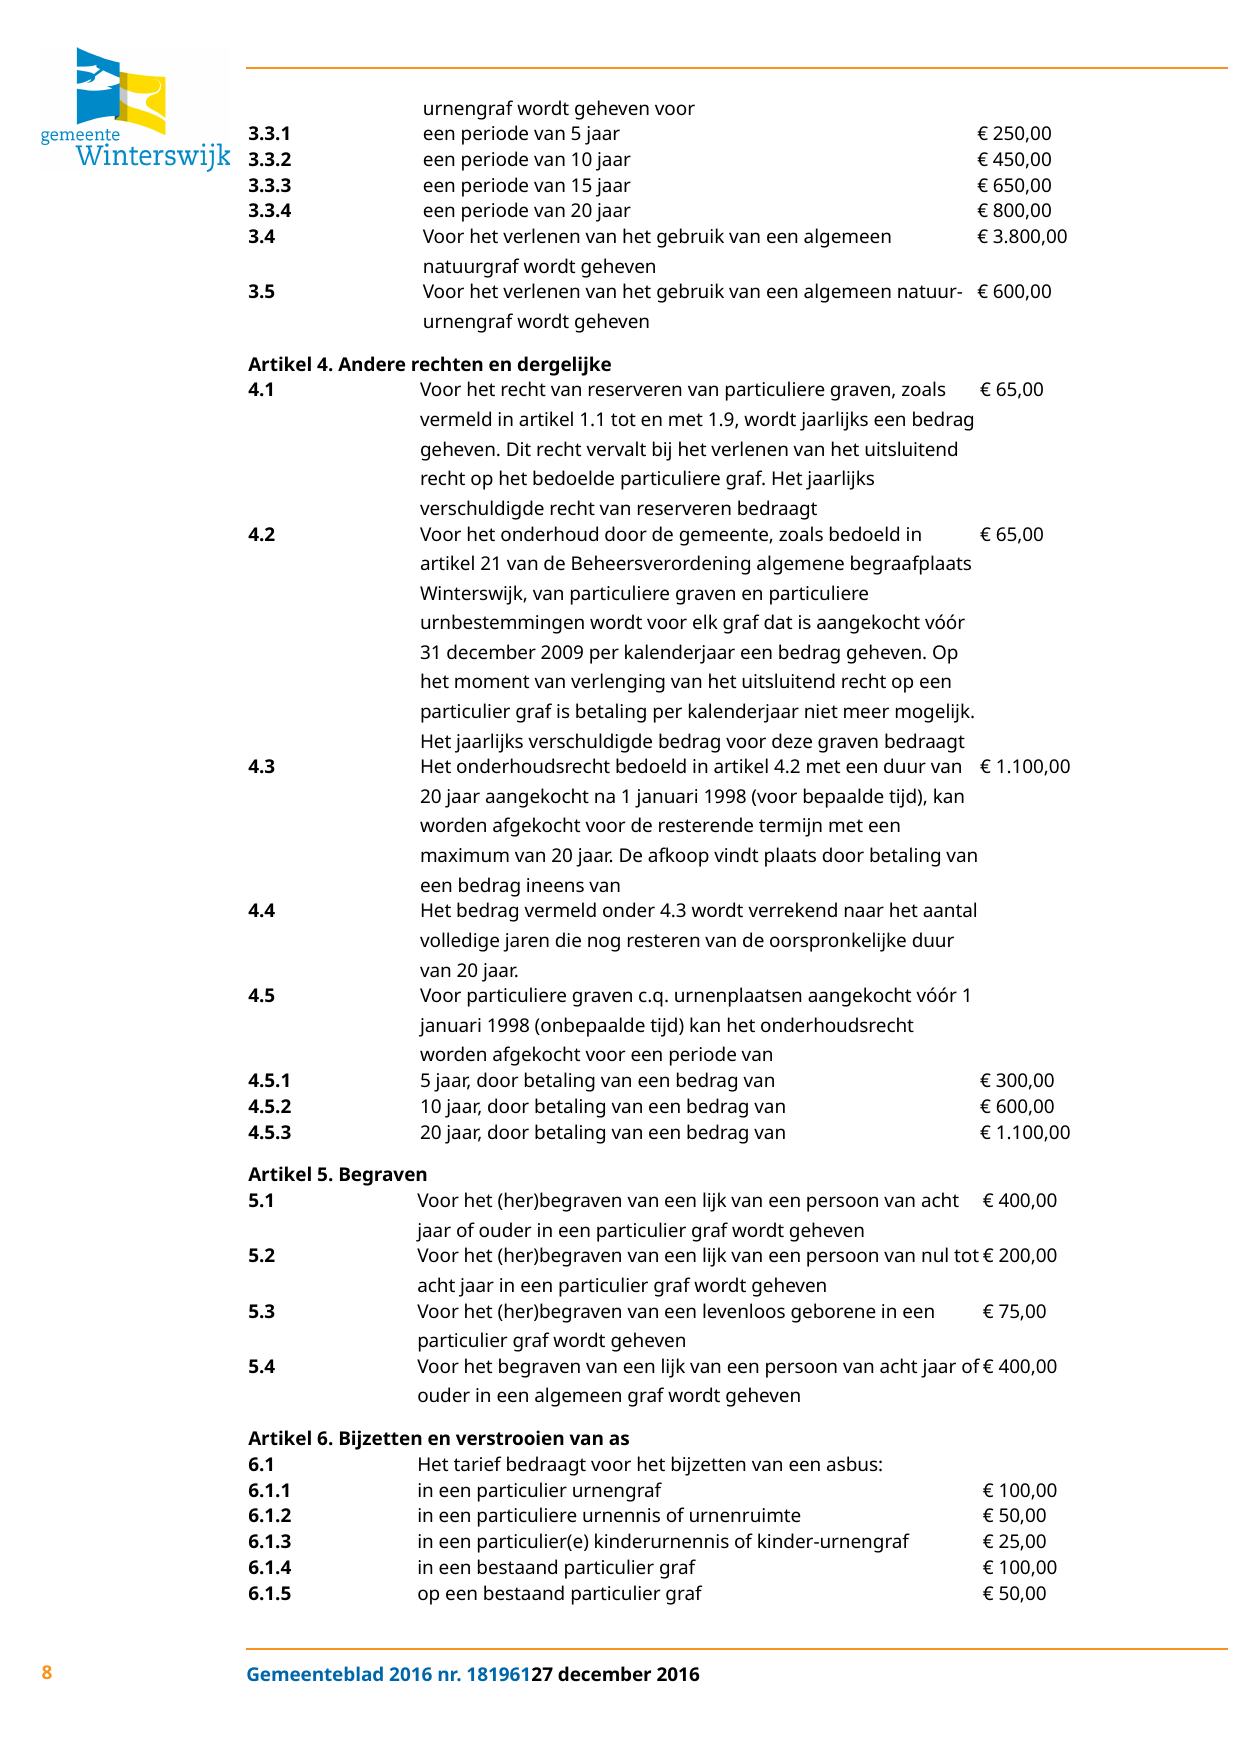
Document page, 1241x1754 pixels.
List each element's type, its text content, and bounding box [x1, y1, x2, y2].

table_cell 3.5 [248, 279, 423, 334]
table_cell € 450,00 [977, 146, 1152, 172]
table_cell [980, 983, 1152, 1067]
table_cell Voor het (her)begraven van een lijk van een persoon van nul tot acht jaar in een particulier graf wordt geheven [417, 1243, 983, 1298]
table_cell € 250,00 [977, 121, 1152, 146]
table_cell 10 jaar, door betaling van een bedrag van [420, 1093, 980, 1119]
table_cell € 25,00 [983, 1528, 1152, 1554]
table_cell Voor het (her)begraven van een levenloos geborene in een particulier graf wordt geheven [417, 1298, 983, 1353]
table_cell 5 jaar, door betaling van een bedrag van [420, 1068, 980, 1093]
table_header € 65,00 [980, 377, 1152, 521]
table_cell [248, 95, 423, 121]
table_cell € 1.100,00 [980, 1119, 1152, 1144]
table_cell 3.3.1 [248, 121, 423, 146]
table_cell een periode van 20 jaar [423, 198, 977, 223]
picture [225, 153, 231, 162]
table_cell urnengraf wordt geheven voor [423, 95, 977, 121]
table_cell 3.3.4 [248, 198, 423, 223]
table_cell 5.4 [248, 1353, 417, 1408]
table_cell 3.4 [248, 224, 423, 279]
table_cell € 600,00 [977, 279, 1152, 334]
table_cell in een particulier(e) kinderurnennis of kinder-urnengraf [417, 1528, 983, 1554]
table_cell een periode van 15 jaar [423, 172, 977, 198]
table_cell in een bestaand particulier graf [417, 1554, 983, 1580]
table_cell € 400,00 [983, 1353, 1152, 1408]
table_cell in een particuliere urnennis of urnenruimte [417, 1503, 983, 1528]
table_cell [977, 95, 1152, 121]
table_cell 4.2 [248, 521, 420, 753]
table_cell 4.5.3 [248, 1119, 420, 1144]
table_cell Het onderhoudsrecht bedoeld in artikel 4.2 met een duur van 20 jaar aangekocht na 1 januari 1998 (voor bepaalde tijd), kan worden afgekocht voor de resterende termijn met een maximum van 20 jaar. De afkoop vindt plaats door betaling van een bedrag ineens van [420, 754, 980, 898]
table_header € 400,00 [983, 1187, 1152, 1242]
table_cell € 1.100,00 [980, 754, 1152, 898]
table_header 6.1 [248, 1451, 417, 1477]
table_cell € 3.800,00 [977, 224, 1152, 279]
table_header Voor het (her)begraven van een lijk van een persoon van acht jaar of ouder in een particulier graf wordt geheven [417, 1187, 983, 1242]
text Artikel 6. Bijzetten en verstrooien van as [248, 1425, 1152, 1451]
table_cell € 50,00 [983, 1503, 1152, 1528]
table_cell Voor het begraven van een lijk van een persoon van acht jaar of ouder in een algemeen graf wordt geheven [417, 1353, 983, 1408]
table_cell 5.3 [248, 1298, 417, 1353]
table_cell 3.3.2 [248, 146, 423, 172]
table_cell € 800,00 [977, 198, 1152, 223]
text Artikel 4. Andere rechten en dergelijke [248, 351, 1152, 377]
table_header 4.1 [248, 377, 420, 521]
table_cell € 300,00 [980, 1068, 1152, 1093]
table_cell € 200,00 [983, 1243, 1152, 1298]
table_cell 6.1.2 [248, 1503, 417, 1528]
table_cell € 100,00 [983, 1477, 1152, 1502]
table_cell 4.5.2 [248, 1093, 420, 1119]
table_cell Voor het verlenen van het gebruik van een algemeen natuurgraf wordt geheven [423, 224, 977, 279]
table_cell Voor particuliere graven c.q. urnenplaatsen aangekocht vóór 1 januari 1998 (onbepaalde tijd) kan het onderhoudsrecht worden afgekocht voor een periode van [420, 983, 980, 1067]
table_cell 6.1.4 [248, 1554, 417, 1580]
table_cell Voor het onderhoud door de gemeente, zoals bedoeld in artikel 21 van de Beheersverordening algemene begraafplaats Winterswijk, van particuliere graven en particuliere urnbestemmingen wordt voor elk graf dat is aangekocht vóór 31 december 2009 per kalenderjaar een bedrag geheven. Op het moment van verlenging van het uitsluitend recht op een particulier graf is betaling per kalenderjaar niet meer mogelijk. Het jaarlijks verschuldigde bedrag voor deze graven bedraagt [420, 521, 980, 753]
table_cell 4.4 [248, 898, 420, 982]
table_header 5.1 [248, 1187, 417, 1242]
table_cell 5.2 [248, 1243, 417, 1298]
text Artikel 5. Begraven [248, 1161, 1152, 1187]
table_cell 4.5 [248, 983, 420, 1067]
table_cell in een particulier urnengraf [417, 1477, 983, 1502]
table_cell € 100,00 [983, 1554, 1152, 1580]
table_cell € 65,00 [980, 521, 1152, 753]
table_cell 6.1.1 [248, 1477, 417, 1502]
table_cell een periode van 5 jaar [423, 121, 977, 146]
table_cell [980, 898, 1152, 982]
table_cell een periode van 10 jaar [423, 146, 977, 172]
table_header Voor het recht van reserveren van particuliere graven, zoals vermeld in artikel 1.1 tot en met 1.9, wordt jaarlijks een bedrag geheven. Dit recht vervalt bij het verlenen van het uitsluitend recht op het bedoelde particuliere graf. Het jaarlijks verschuldigde recht van reserveren bedraagt [420, 377, 980, 521]
picture [41, 47, 231, 172]
table_cell 4.5.1 [248, 1068, 420, 1093]
table_cell € 50,00 [983, 1580, 1152, 1605]
table_header Het tarief bedraagt voor het bijzetten van een asbus: [417, 1451, 983, 1477]
table_cell 20 jaar, door betaling van een bedrag van [420, 1119, 980, 1144]
table_cell 3.3.3 [248, 172, 423, 198]
table_cell Voor het verlenen van het gebruik van een algemeen natuur-urnengraf wordt geheven [423, 279, 977, 334]
table_cell € 600,00 [980, 1093, 1152, 1119]
table_cell Het bedrag vermeld onder 4.3 wordt verrekend naar het aantal volledige jaren die nog resteren van de oorspronkelijke duur van 20 jaar. [420, 898, 980, 982]
table_cell € 650,00 [977, 172, 1152, 198]
table_cell 6.1.3 [248, 1528, 417, 1554]
table_cell op een bestaand particulier graf [417, 1580, 983, 1605]
table_header [983, 1451, 1152, 1477]
table_cell 4.3 [248, 754, 420, 898]
table_cell € 75,00 [983, 1298, 1152, 1353]
table_cell 6.1.5 [248, 1580, 417, 1605]
